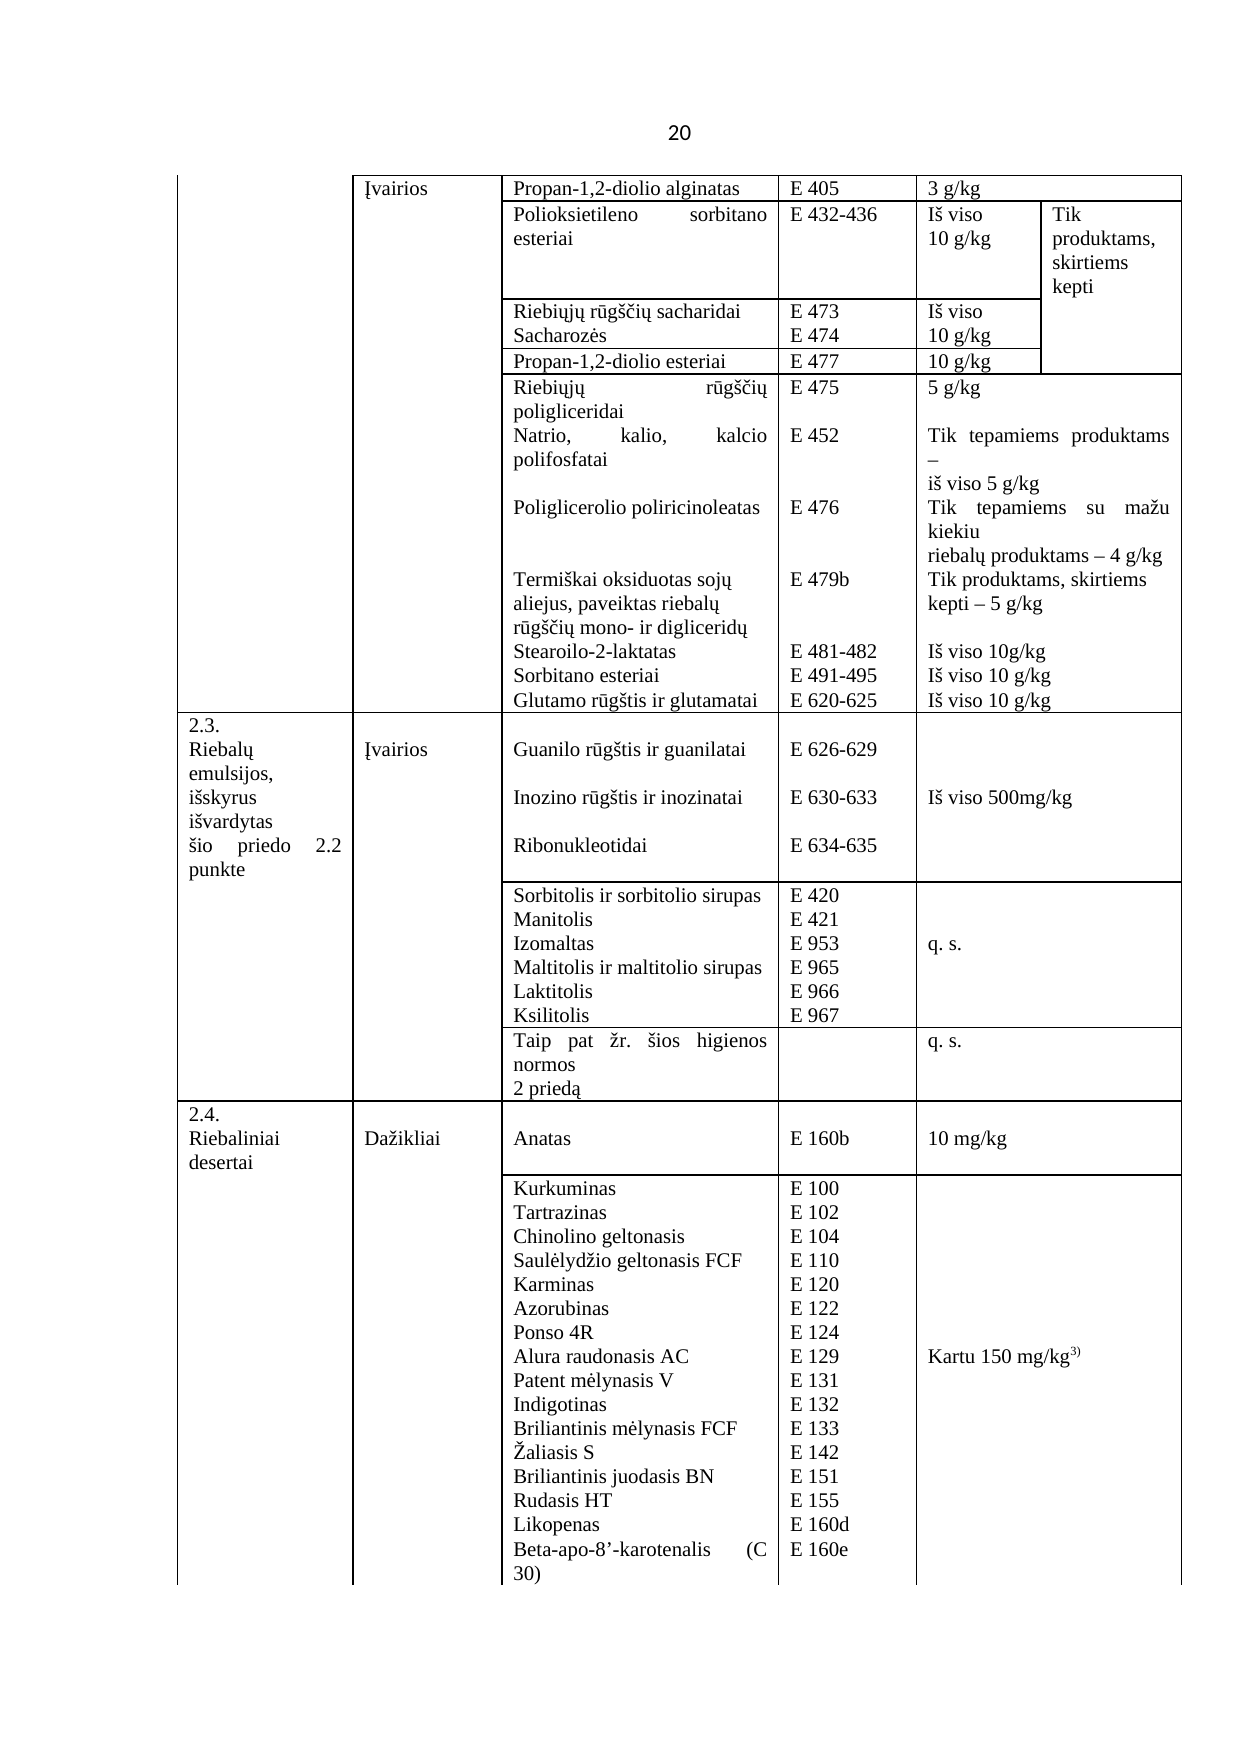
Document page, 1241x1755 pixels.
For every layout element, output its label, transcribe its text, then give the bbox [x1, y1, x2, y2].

table_cell [178, 1416, 352, 1440]
table_cell q. s. [917, 1028, 1181, 1100]
table_cell Karminas [503, 1272, 778, 1296]
table_cell [178, 664, 352, 687]
table_cell [178, 1272, 352, 1296]
table_cell [354, 495, 501, 567]
table_cell [178, 979, 352, 1003]
table_cell [354, 1368, 501, 1392]
table_cell 5 g/kg [917, 375, 1181, 423]
table_cell [1042, 298, 1181, 323]
table_cell E 634-635 [779, 833, 916, 881]
table_cell [178, 907, 352, 931]
table_cell E 133 [779, 1416, 916, 1440]
table_cell E 626-629 [779, 713, 916, 785]
table_cell [354, 931, 501, 955]
table_cell [354, 955, 501, 979]
table_cell Žaliasis S [503, 1440, 778, 1464]
table_cell [354, 664, 501, 687]
table_cell [178, 639, 352, 663]
table_cell Dažikliai [354, 1102, 501, 1174]
table_cell [917, 1296, 1181, 1320]
table_cell E 160e [779, 1536, 916, 1584]
table_cell [917, 1464, 1181, 1488]
table_cell Kurkuminas [503, 1176, 778, 1199]
table_cell [178, 955, 352, 979]
table_cell E 630-633 [779, 785, 916, 833]
table_cell 10 g/kg [917, 349, 1040, 373]
table_cell Riebiųjų rūgščių poligliceridai [503, 375, 778, 423]
table_cell Sorbitano esteriai [503, 664, 778, 687]
table_cell E 142 [779, 1440, 916, 1464]
table_cell [917, 1488, 1181, 1512]
table_cell E 953 [779, 931, 916, 955]
table_cell Indigotinas [503, 1392, 778, 1416]
table_cell Rudasis HT [503, 1488, 778, 1512]
table_cell q. s. [917, 931, 1181, 955]
table_cell E 129 [779, 1344, 916, 1368]
table_cell Patent mėlynasis V [503, 1368, 778, 1392]
table_cell [178, 1488, 352, 1512]
table_cell [178, 298, 352, 323]
table_cell E 102 [779, 1200, 916, 1224]
table_cell Likopenas [503, 1513, 778, 1536]
table_cell E 124 [779, 1320, 916, 1344]
table_cell Alura raudonasis AC [503, 1344, 778, 1368]
table_cell Stearoilo-2-laktatas [503, 639, 778, 663]
table_cell [178, 373, 352, 423]
table_cell [178, 1003, 352, 1027]
table_cell [354, 979, 501, 1003]
table_cell [178, 324, 352, 347]
table_cell [178, 423, 352, 495]
table_cell E 966 [779, 979, 916, 1003]
table_cell [917, 1513, 1181, 1536]
table_cell [917, 1416, 1181, 1440]
table_cell [178, 1368, 352, 1392]
table_cell [917, 907, 1181, 931]
table_cell [178, 1536, 352, 1584]
table_cell [354, 785, 501, 833]
table_cell E 100 [779, 1176, 916, 1199]
table_cell [354, 639, 501, 663]
table_cell Propan-1,2-diolio alginatas [503, 176, 778, 200]
table_cell E 477 [779, 349, 916, 373]
table_cell Termiškai oksiduotas sojų aliejus, paveiktas riebalų rūgščių mono- ir digliceridų [503, 567, 778, 639]
table_cell [178, 495, 352, 567]
table_cell [178, 1296, 352, 1320]
table_cell E 155 [779, 1488, 916, 1512]
table_cell [917, 979, 1181, 1003]
table_cell E 420 [779, 883, 916, 907]
table_cell Taip pat žr. šios higienos normos 2 priedą [503, 1028, 778, 1100]
table_cell [779, 1028, 916, 1100]
table_cell E 491-495 [779, 664, 916, 687]
table_cell Poliglicerolio poliricinoleatas [503, 495, 778, 567]
table_cell Iš viso [917, 300, 1040, 323]
table_cell šio priedo 2.2 punkte [178, 833, 352, 881]
table_cell E 160b [779, 1102, 916, 1174]
table_cell [178, 1440, 352, 1464]
table_cell E 132 [779, 1392, 916, 1416]
table_cell [354, 1440, 501, 1464]
table_cell [178, 1513, 352, 1536]
table_cell E 432-436 [779, 202, 916, 298]
table_cell [178, 881, 352, 907]
table_cell [354, 1248, 501, 1272]
table_cell [917, 1440, 1181, 1464]
table_cell Polioksietileno sorbitano esteriai [503, 202, 778, 298]
table_cell Guanilo rūgštis ir guanilatai [503, 713, 778, 785]
table_cell [178, 1200, 352, 1224]
table_cell [178, 1174, 352, 1199]
table_cell [178, 1392, 352, 1416]
table_cell Tik produktams, skirtiems kepti – 5 g/kg [917, 567, 1181, 639]
table_cell Ponso 4R [503, 1320, 778, 1344]
table_cell Chinolino geltonasis [503, 1224, 778, 1248]
table_cell [178, 931, 352, 955]
table_cell Iš viso 10 g/kg [917, 202, 1040, 298]
table_cell Tartrazinas [503, 1200, 778, 1224]
table_cell Riebiųjų rūgščių sacharidai [503, 300, 778, 323]
table_cell [917, 955, 1181, 979]
table_cell 2.4. Riebaliniai desertai [178, 1102, 352, 1174]
table_cell [354, 1296, 501, 1320]
table_cell [1042, 324, 1181, 347]
table_cell E 151 [779, 1464, 916, 1488]
table_cell Tik tepamiems produktams – iš viso 5 g/kg [917, 423, 1181, 495]
table_cell [354, 1272, 501, 1296]
table_cell E 479b [779, 567, 916, 639]
table_cell Ribonukleotidai [503, 833, 778, 881]
table_cell [178, 1224, 352, 1248]
table_cell [917, 1176, 1181, 1199]
table_cell [354, 1224, 501, 1248]
table_cell [354, 1027, 501, 1100]
table_cell [917, 1200, 1181, 1224]
table_cell Briliantinis mėlynasis FCF [503, 1416, 778, 1440]
table_cell Įvairios [354, 713, 501, 785]
table_cell E 421 [779, 907, 916, 931]
table_cell [354, 1344, 501, 1368]
table_cell [354, 1174, 501, 1199]
table_cell E 474 [779, 324, 916, 347]
table_cell [354, 688, 501, 712]
table_cell [178, 348, 352, 373]
table_cell Propan-1,2-diolio esteriai [503, 349, 778, 373]
table_cell [178, 567, 352, 639]
table_cell [354, 1320, 501, 1344]
table_cell Maltitolis ir maltitolio sirupas [503, 955, 778, 979]
table_cell [917, 1320, 1181, 1344]
table_cell Iš viso 500mg/kg [917, 785, 1181, 833]
table_cell [178, 1464, 352, 1488]
table_cell [178, 688, 352, 712]
table_cell [354, 1003, 501, 1027]
table_cell E 110 [779, 1248, 916, 1272]
table_cell E 104 [779, 1224, 916, 1248]
table_cell E 160d [779, 1513, 916, 1536]
table_cell 3 g/kg [917, 176, 1181, 200]
table_cell [917, 1224, 1181, 1248]
table_cell [917, 1003, 1181, 1027]
table_cell Manitolis [503, 907, 778, 931]
table_cell [178, 1027, 352, 1100]
table_cell Kartu 150 mg/kg3) [917, 1344, 1181, 1368]
table_cell [917, 1248, 1181, 1272]
table_cell E 452 [779, 423, 916, 495]
table_cell [354, 1392, 501, 1416]
table_cell [917, 1272, 1181, 1296]
table_cell [178, 1248, 352, 1272]
table_cell [354, 1488, 501, 1512]
table_cell E 475 [779, 375, 916, 423]
table_cell [1042, 348, 1181, 373]
table_cell [354, 881, 501, 907]
table_cell Glutamo rūgštis ir glutamatai [503, 688, 778, 712]
table_cell Iš viso 10 g/kg [917, 688, 1181, 712]
table_cell E 131 [779, 1368, 916, 1392]
table_cell Azorubinas [503, 1296, 778, 1320]
table_cell Anatas [503, 1102, 778, 1174]
table_cell [917, 883, 1181, 907]
table_cell Beta-apo-8’-karotenalis (C 30) [503, 1536, 778, 1584]
table_cell [917, 1392, 1181, 1416]
table_cell E 967 [779, 1003, 916, 1027]
table_cell Natrio, kalio, kalcio polifosfatai [503, 423, 778, 495]
table_cell Įvairios [354, 176, 501, 200]
table_cell 10 g/kg [917, 324, 1040, 347]
table_cell [917, 1536, 1181, 1584]
table_cell E 473 [779, 300, 916, 323]
table_cell [354, 200, 501, 298]
table_cell Ksilitolis [503, 1003, 778, 1027]
table_cell [917, 833, 1181, 881]
table_cell [178, 200, 352, 298]
table_cell Sorbitolis ir sorbitolio sirupas [503, 883, 778, 907]
table_cell [354, 567, 501, 639]
table_cell E 481-482 [779, 639, 916, 663]
table_cell išskyrus išvardytas [178, 785, 352, 833]
table_cell Iš viso 10 g/kg [917, 664, 1181, 687]
table_cell [354, 348, 501, 373]
table_cell 2.3. Riebalų emulsijos, [178, 713, 352, 785]
table_cell [354, 373, 501, 423]
table_cell [354, 298, 501, 323]
table_cell E 122 [779, 1296, 916, 1320]
table_cell Sacharozės [503, 324, 778, 347]
table_cell [354, 833, 501, 881]
table_cell Tik tepamiems su mažu kiekiu riebalų produktams – 4 g/kg [917, 495, 1181, 567]
table_cell Iš viso 10g/kg [917, 639, 1181, 663]
table_cell E 476 [779, 495, 916, 567]
table_cell [354, 907, 501, 931]
table_cell [354, 1464, 501, 1488]
table_cell 10 mg/kg [917, 1102, 1181, 1174]
table_cell Briliantinis juodasis BN [503, 1464, 778, 1488]
table_cell [354, 1513, 501, 1536]
table_cell [178, 1320, 352, 1344]
table_cell [178, 175, 352, 200]
table_cell [917, 1368, 1181, 1392]
table_cell Inozino rūgštis ir inozinatai [503, 785, 778, 833]
table_cell [354, 324, 501, 347]
table_cell E 405 [779, 176, 916, 200]
table_cell Tik produktams, skirtiems kepti [1042, 202, 1181, 298]
table_cell [178, 1344, 352, 1368]
table_cell Laktitolis [503, 979, 778, 1003]
table_cell E 620-625 [779, 688, 916, 712]
table_cell E 965 [779, 955, 916, 979]
table_cell [917, 713, 1181, 785]
table_cell [354, 423, 501, 495]
table_cell [354, 1536, 501, 1584]
table_cell Izomaltas [503, 931, 778, 955]
table_cell [354, 1200, 501, 1224]
table_cell Saulėlydžio geltonasis FCF [503, 1248, 778, 1272]
table_cell [354, 1416, 501, 1440]
table_cell E 120 [779, 1272, 916, 1296]
